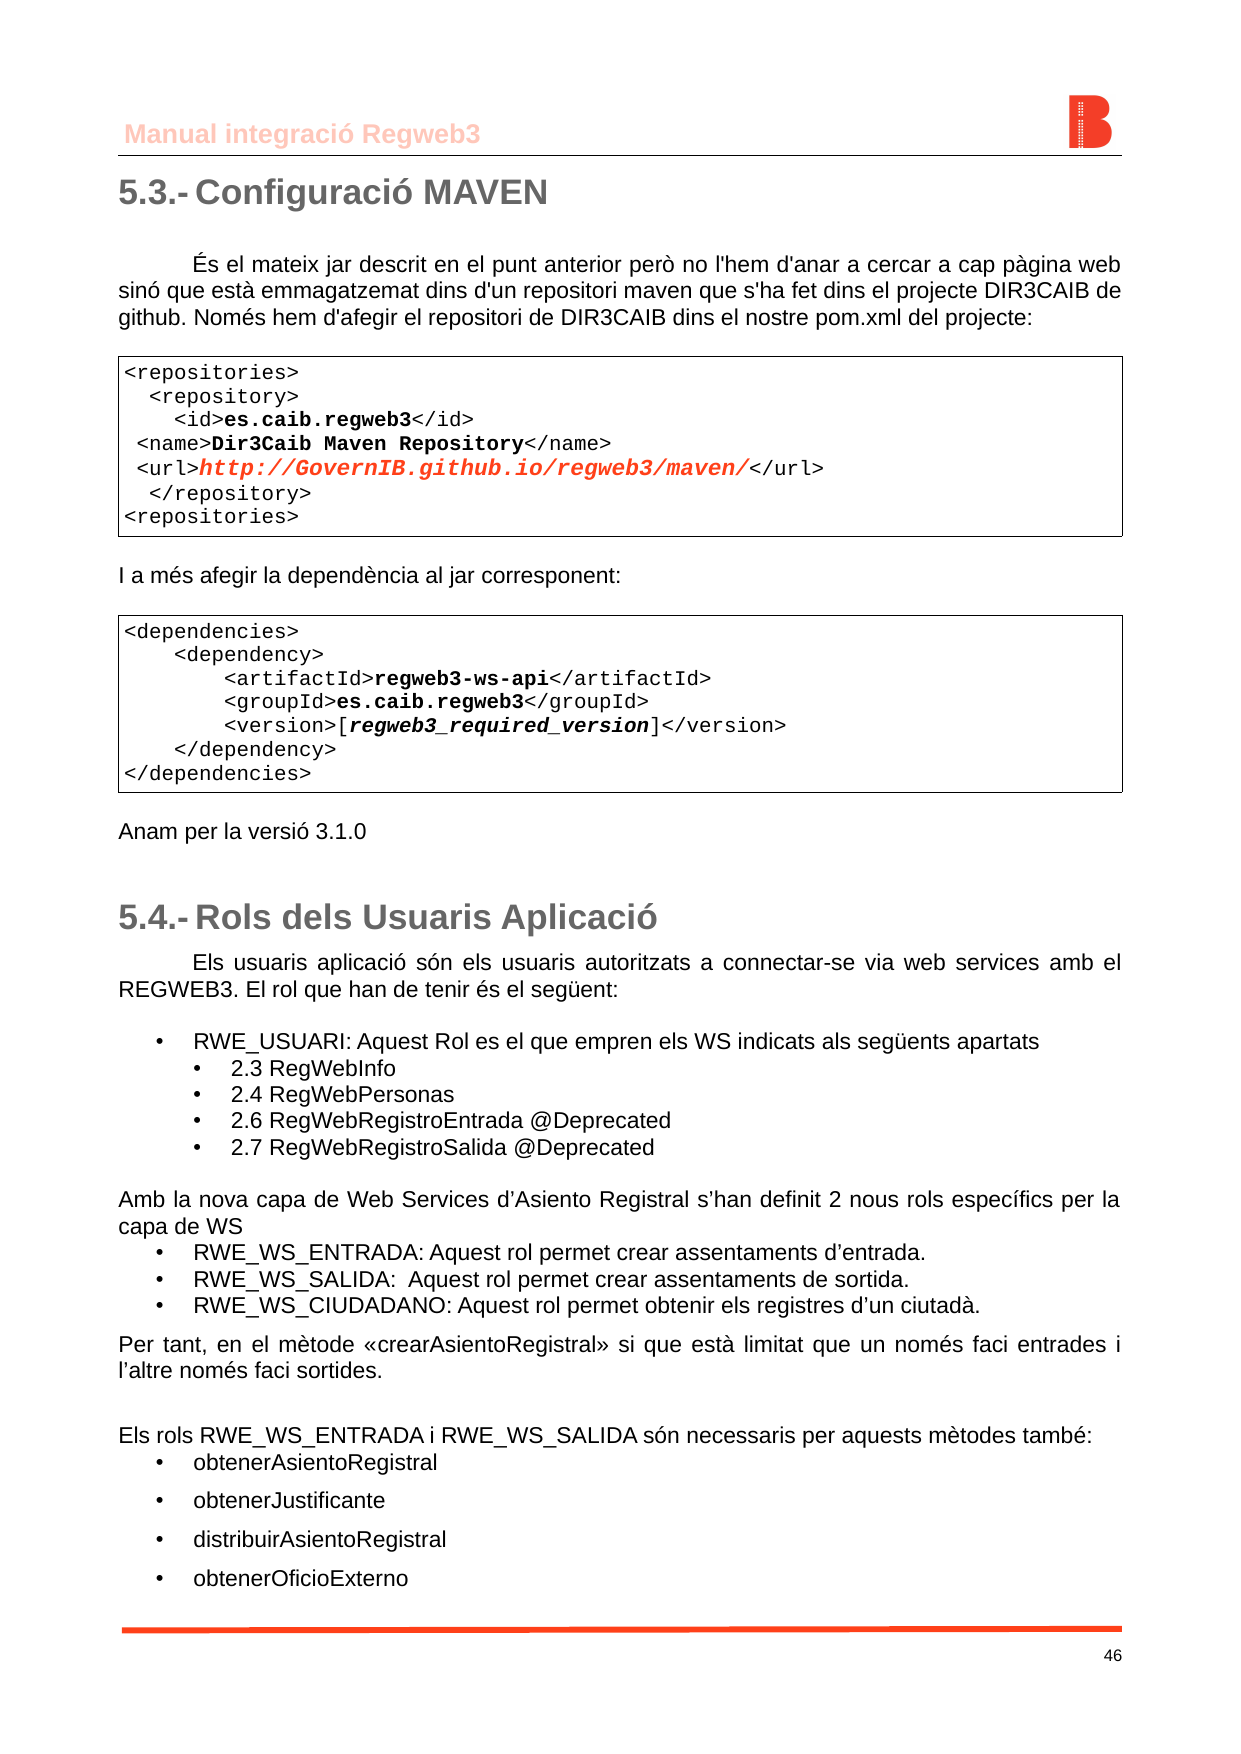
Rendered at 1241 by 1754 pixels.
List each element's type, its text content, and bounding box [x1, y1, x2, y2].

text Amb la nova capa de Web Services d’Asiento Registral s’han definit 2 nous rols específics per la capa de WS [118, 1186, 1122, 1239]
list 2.3 RegWebInfo [193, 1055, 1122, 1081]
text És el mateix jar descrit en el punt anterior però no l'hem d'anar a cercar a cap pàgina web sinó que està emmagatzemat dins d'un repositori maven que s'ha fet dins el projecte DIR3CAIB de github. Només hem d'afegir el repositori de DIR3CAIB dins el nostre pom.xml del projecte: [118, 251, 1122, 330]
list obtenerOficioExterno [156, 1565, 1122, 1592]
picture [1063, 94, 1117, 150]
list RWE_WS_ENTRADA: Aquest rol permet crear assentaments d’entrada. [156, 1239, 1122, 1266]
list RWE_WS_SALIDA: Aquest rol permet crear assentaments de sortida. [156, 1266, 1122, 1292]
subtitle Configuració MAVEN [118, 171, 1122, 212]
text Els usuaris aplicació són els usuaris autoritzats a connectar-se via web services amb el REGWEB3. El rol que han de tenir és el següent: [118, 949, 1122, 1002]
list obtenerAsientoRegistral [156, 1449, 1122, 1475]
text Anam per la versió 3.1.0 [118, 818, 1122, 845]
subtitle Rols dels Usuaris Aplicació [118, 896, 1122, 937]
list 2.4 RegWebPersonas [193, 1081, 1122, 1107]
list distribuirAsientoRegistral [156, 1526, 1122, 1553]
list RWE_WS_CIUDADANO: Aquest rol permet obtenir els registres d’un ciutadà. [156, 1292, 1122, 1318]
text I a més afegir la dependència al jar corresponent: [118, 562, 1122, 588]
list 2.7 RegWebRegistroSalida @Deprecated [193, 1134, 1122, 1160]
list RWE_USUARI: Aquest Rol es el que empren els WS indicats als següents apartats [156, 1028, 1122, 1055]
text Els rols RWE_WS_ENTRADA i RWE_WS_SALIDA són necessaris per aquests mètodes també: [118, 1422, 1122, 1449]
table_header <dependencies> <dependency> <artifactId>regweb3-ws-api</artifactId> <groupId>es.caib.regweb3</groupId> <version>[regweb3_required_version]</version> </dependency> </dependencies> [119, 616, 1122, 792]
table_header <repositories> <repository> <id>es.caib.regweb3</id> <name>Dir3Caib Maven Repository</name> <url>http://GovernIB.github.io/regweb3/maven/</url> </repository> <repositories> [119, 357, 1122, 536]
list obtenerJustificante [156, 1487, 1122, 1514]
list 2.6 RegWebRegistroEntrada @Deprecated [193, 1107, 1122, 1134]
text Per tant, en el mètode «crearAsientoRegistral» si que està limitat que un només faci entrades i l’altre només faci sortides. [118, 1331, 1122, 1383]
